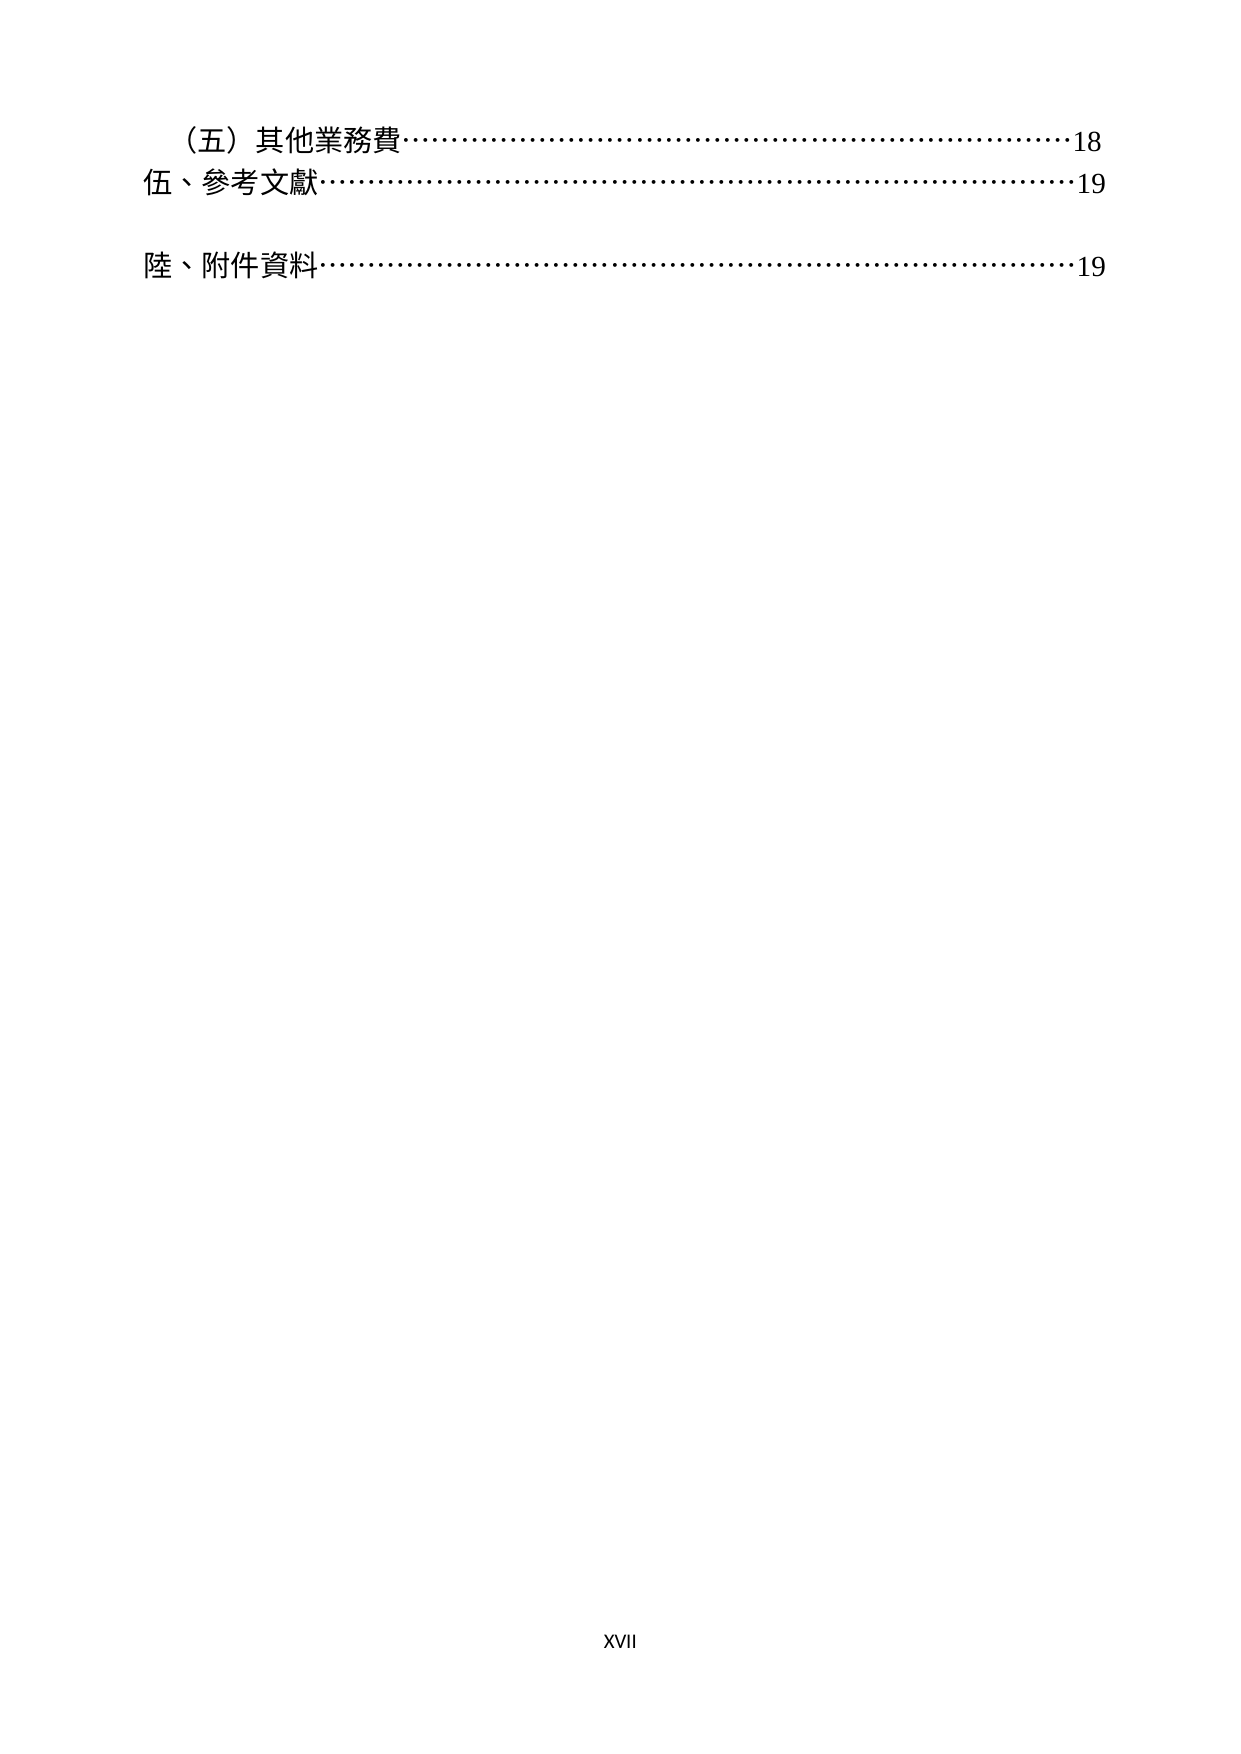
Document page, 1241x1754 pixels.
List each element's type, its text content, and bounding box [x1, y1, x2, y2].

text 陸、附件資料……………………………………………………………………19 [143, 243, 1122, 326]
text （五）其他業務費……………………………………………………………18 [168, 118, 1122, 160]
text 伍、參考文獻……………………………………………………………………19 [143, 160, 1122, 243]
